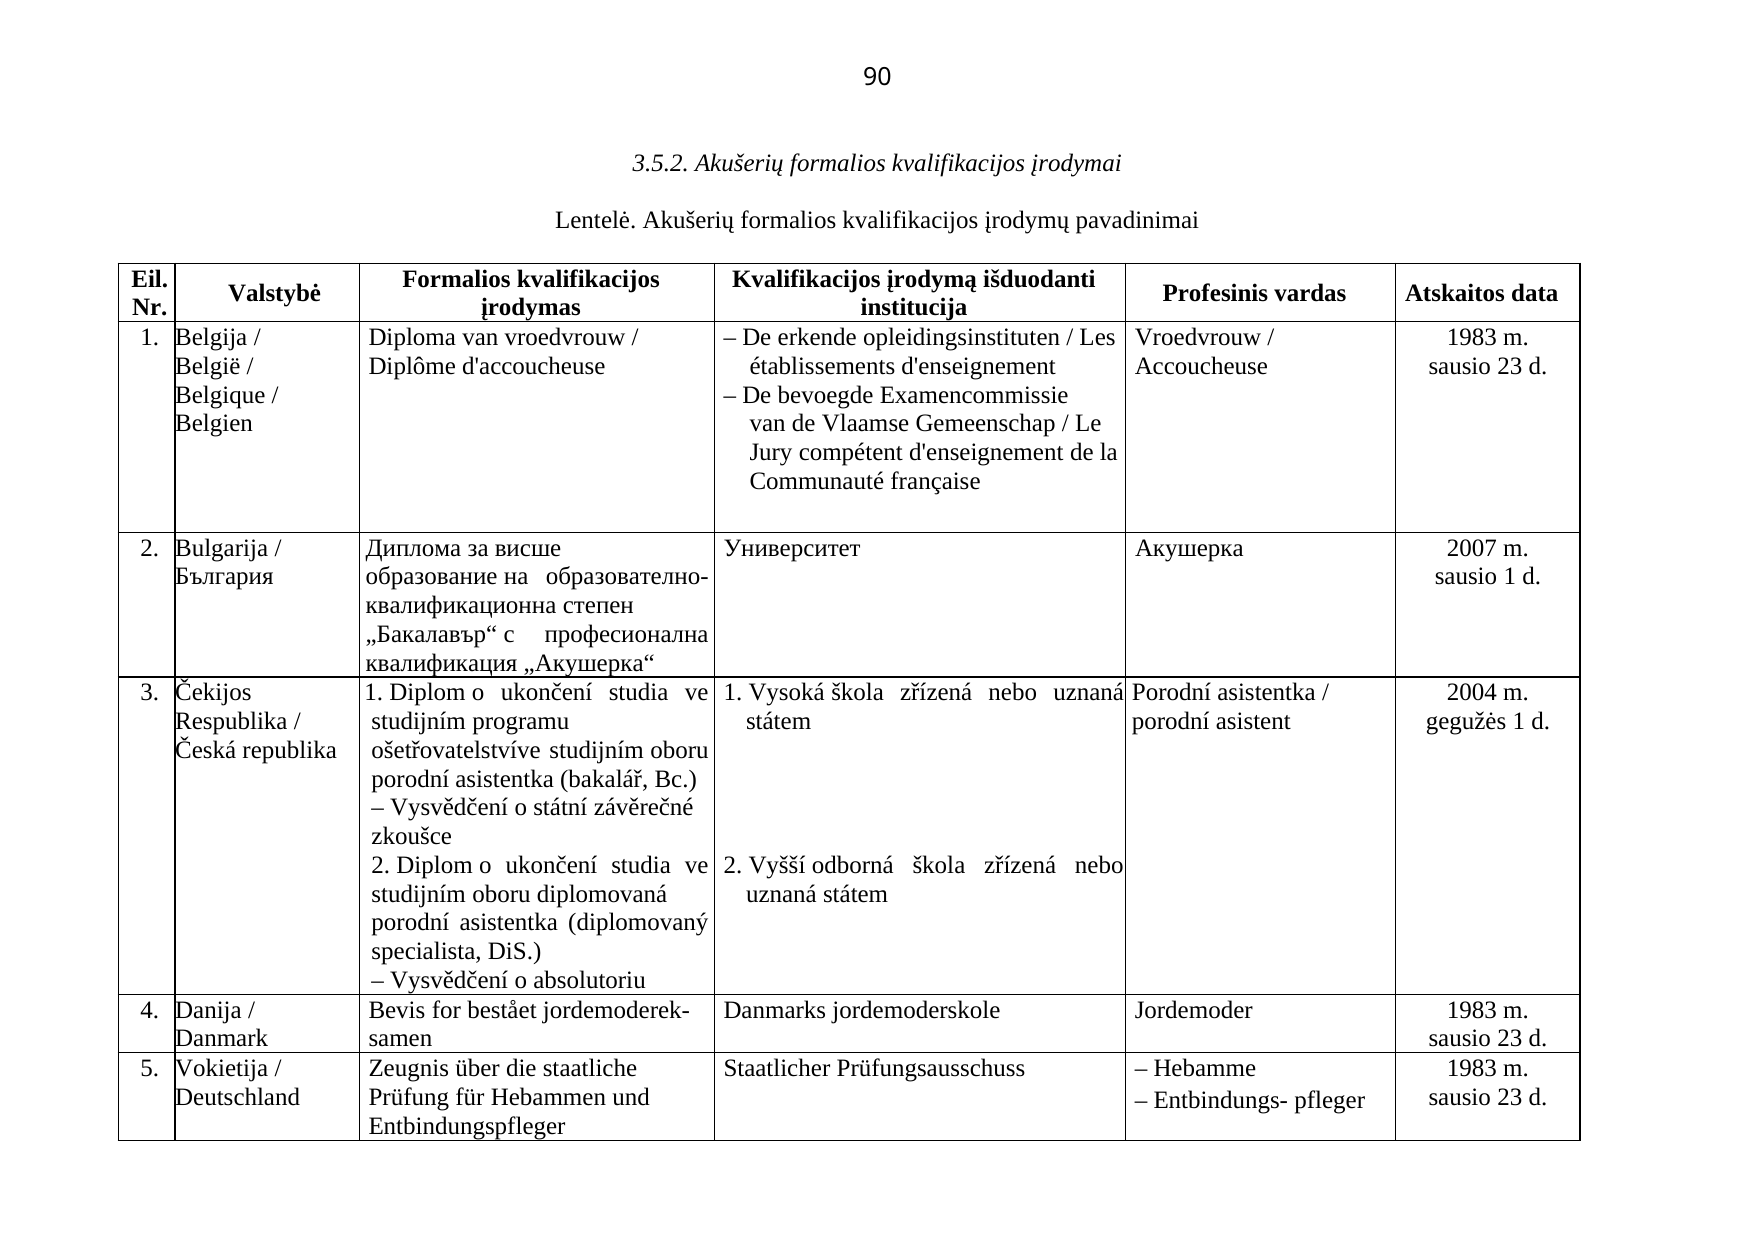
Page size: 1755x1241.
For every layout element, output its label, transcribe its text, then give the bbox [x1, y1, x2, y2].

table_header Profesinis vardas [1126, 264, 1395, 321]
table_cell 2. [119, 533, 174, 676]
table_cell Университет [715, 533, 1125, 676]
table_cell Bulgarija / България [176, 533, 359, 676]
text Lentelė. Akušerių formalios kvalifikacijos įrodymų pavadinimai [118, 205, 1636, 234]
table_cell 1. Vysoká škola zřízená nebo uznaná státem 2. Vyšší odborná škola zřízená nebo uznaná státem [715, 678, 1125, 994]
table_cell 1983 m. sausio 23 d. [1396, 995, 1579, 1052]
table_header Eil. Nr. [119, 264, 174, 321]
table_cell Diploma van vroedvrouw / Diplôme d'accoucheuse [360, 322, 714, 532]
table_cell Zeugnis über die staatliche Prüfung für Hebammen und Entbindungspfleger [360, 1053, 714, 1139]
table_header Valstybė [176, 264, 359, 321]
table_cell Vroedvrouw / Accoucheuse [1126, 322, 1395, 532]
table_cell 1983 m. sausio 23 d. [1396, 322, 1579, 532]
table_cell 1. Diplom o ukončení studia ve studijním programu ošetřovatelstvíve studijním oboru porodní asistentka (bakalář, Bc.) – Vysvědčení o státní závěrečné zkoušce 2. Diplom o ukončení studia ve studijním oboru diplomovaná porodní asistentka (diplomovaný specialista, DiS.) – Vysvědčení o absolutoriu [360, 678, 714, 994]
table_header Atskaitos data [1396, 264, 1579, 321]
table_cell Porodní asistentka / porodní asistent [1126, 678, 1395, 994]
table_cell 3. [119, 678, 174, 994]
table_cell 2004 m. gegužės 1 d. [1396, 678, 1579, 994]
table_cell 5. [119, 1053, 174, 1139]
table_cell Danmarks jordemoderskole [715, 995, 1125, 1052]
table_cell – Hebamme – Entbindungs- pfleger [1126, 1053, 1395, 1139]
table_cell Jordemoder [1126, 995, 1395, 1052]
table_cell Диплома за висше образование на образователно-квалификационна степен „Бакалавър“ с професионална квалификация „Акушерка“ [360, 533, 714, 676]
table_cell 1983 m. sausio 23 d. [1396, 1053, 1579, 1139]
table_cell Belgija / België / Belgique / Belgien [176, 322, 359, 532]
table_cell Bevis for bestået jordemoderek- samen [360, 995, 714, 1052]
table_cell Vokietija / Deutschland [176, 1053, 359, 1139]
table_cell Danija / Danmark [176, 995, 359, 1052]
table_cell 2007 m. sausio 1 d. [1396, 533, 1579, 676]
table_cell Акушеркa [1126, 533, 1395, 676]
table_cell Čekijos Respublika / Česká republika [176, 678, 359, 994]
table_header Formalios kvalifikacijos įrodymas [360, 264, 714, 321]
table_header Kvalifikacijos įrodymą išduodanti institucija [715, 264, 1125, 321]
table_cell 1. [119, 322, 174, 532]
table_cell – De erkende opleidingsinstituten / Les établissements d'enseignement – De bevoegde Examencommissie van de Vlaamse Gemeenschap / Le Jury compétent d'enseignement de la Communauté française [715, 322, 1125, 532]
table_cell Staatlicher Prüfungsausschuss [715, 1053, 1125, 1139]
text 3.5.2. Akušerių formalios kvalifikacijos įrodymai [118, 148, 1638, 176]
table_cell 4. [119, 995, 174, 1052]
